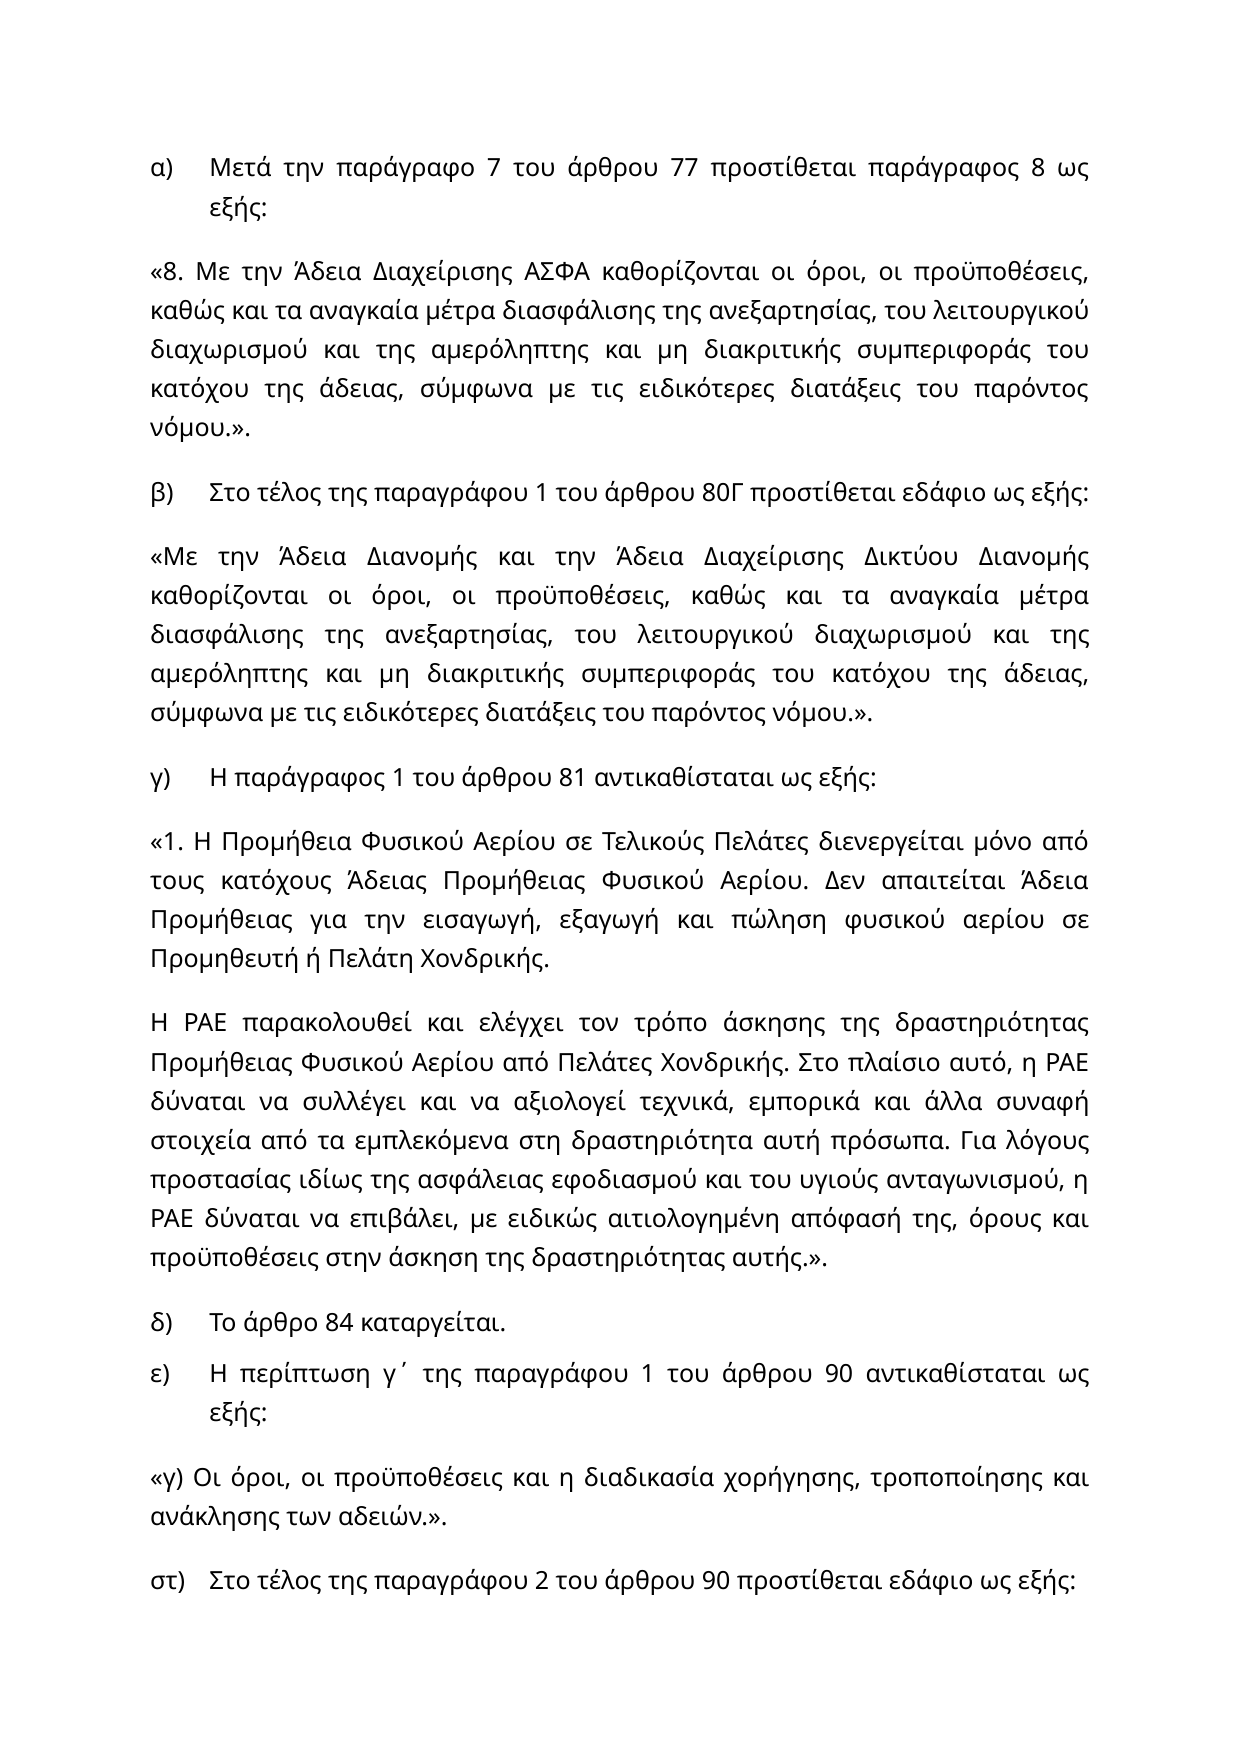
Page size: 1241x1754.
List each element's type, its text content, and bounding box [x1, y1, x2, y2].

list γ) Η παράγραφος 1 του άρθρου 81 αντικαθίσταται ως εξής: [150, 759, 1090, 793]
list β) Στο τέλος της παραγράφου 1 του άρθρου 80Γ προστίθεται εδάφιο ως εξής: [150, 474, 1090, 508]
text «γ) Οι όροι, οι προϋποθέσεις και η διαδικασία χορήγησης, τροποποίησης και ανάκλησης των αδειών.». [150, 1459, 1090, 1532]
list στ) Στο τέλος της παραγράφου 2 του άρθρου 90 προστίθεται εδάφιο ως εξής: [150, 1562, 1090, 1597]
text «1. Η Προμήθεια Φυσικού Αερίου σε Τελικούς Πελάτες διενεργείται μόνο από τους κατόχους Άδειας Προμήθειας Φυσικού Αερίου. Δεν απαιτείται Άδεια Προμήθειας για την εισαγωγή, εξαγωγή και πώληση φυσικού αερίου σε Προμηθευτή ή Πελάτη Χονδρικής. [150, 823, 1090, 975]
list α) Μετά την παράγραφο 7 του άρθρου 77 προστίθεται παράγραφος 8 ως εξής: [150, 150, 1090, 223]
text «Με την Άδεια Διανομής και την Άδεια Διαχείρισης Δικτύου Διανομής καθορίζονται οι όροι, οι προϋποθέσεις, καθώς και τα αναγκαία μέτρα διασφάλισης της ανεξαρτησίας, του λειτουργικού διαχωρισμού και της αμερόληπτης και μη διακριτικής συμπεριφοράς του κατόχου της άδειας, σύμφωνα με τις ειδικότερες διατάξεις του παρόντος νόμου.». [150, 538, 1090, 729]
text Η ΡΑΕ παρακολουθεί και ελέγχει τον τρόπο άσκησης της δραστηριότητας Προμήθειας Φυσικού Αερίου από Πελάτες Χονδρικής. Στο πλαίσιο αυτό, η ΡΑΕ δύναται να συλλέγει και να αξιολογεί τεχνικά, εμπορικά και άλλα συναφή στοιχεία από τα εμπλεκόμενα στη δραστηριότητα αυτή πρόσωπα. Για λόγους προστασίας ιδίως της ασφάλειας εφοδιασμού και του υγιούς ανταγωνισμού, η ΡΑΕ δύναται να επιβάλει, με ειδικώς αιτιολογημένη απόφασή της, όρους και προϋποθέσεις στην άσκηση της δραστηριότητας αυτής.». [150, 1005, 1090, 1274]
list ε) Η περίπτωση γ΄ της παραγράφου 1 του άρθρου 90 αντικαθίσταται ως εξής: [150, 1356, 1090, 1429]
list δ) Το άρθρο 84 καταργείται. [150, 1304, 1090, 1338]
text «8. Με την Άδεια Διαχείρισης ΑΣΦΑ καθορίζονται οι όροι, οι προϋποθέσεις, καθώς και τα αναγκαία μέτρα διασφάλισης της ανεξαρτησίας, του λειτουργικού διαχωρισμού και της αμερόληπτης και μη διακριτικής συμπεριφοράς του κατόχου της άδειας, σύμφωνα με τις ειδικότερες διατάξεις του παρόντος νόμου.». [150, 253, 1090, 444]
